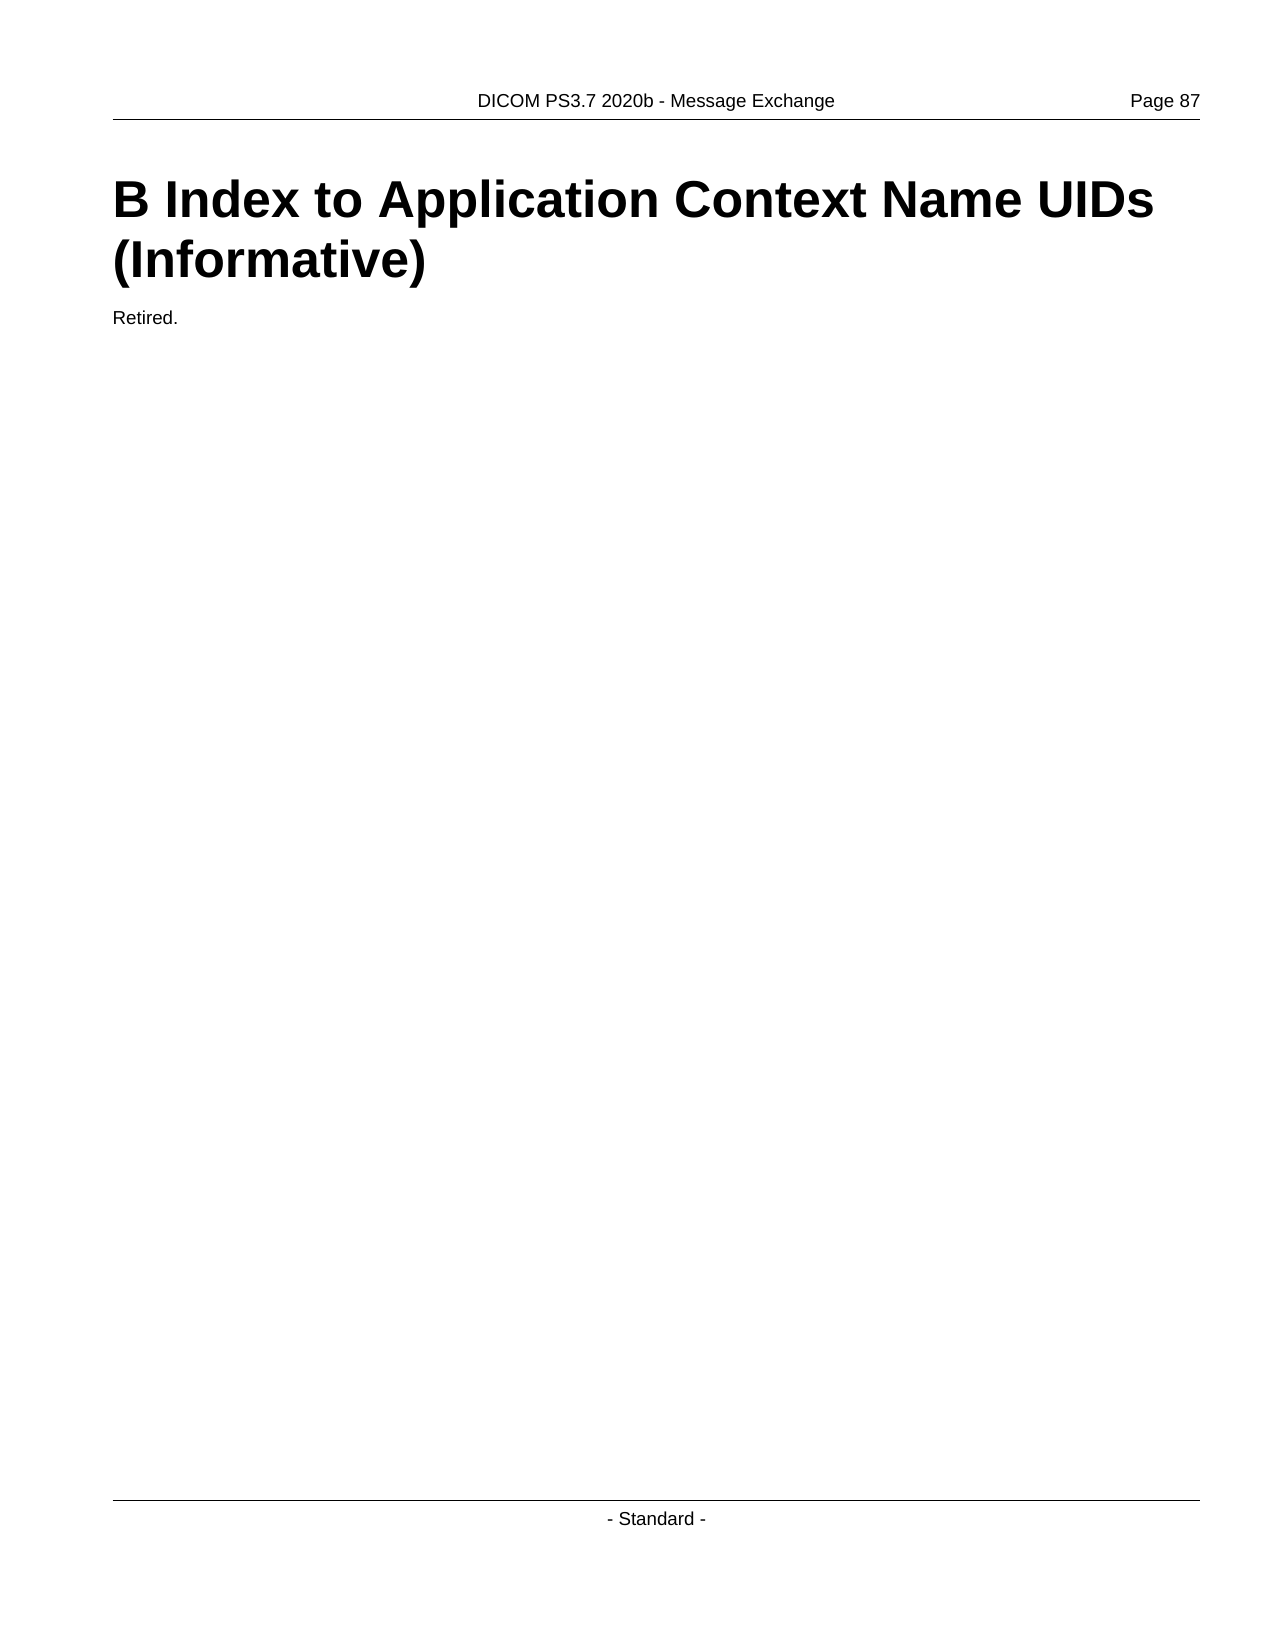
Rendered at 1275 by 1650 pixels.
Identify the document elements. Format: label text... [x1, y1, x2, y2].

text Retired. [112, 307, 1200, 328]
text B Index to Application Context Name UIDs (Informative) [112, 169, 1200, 288]
